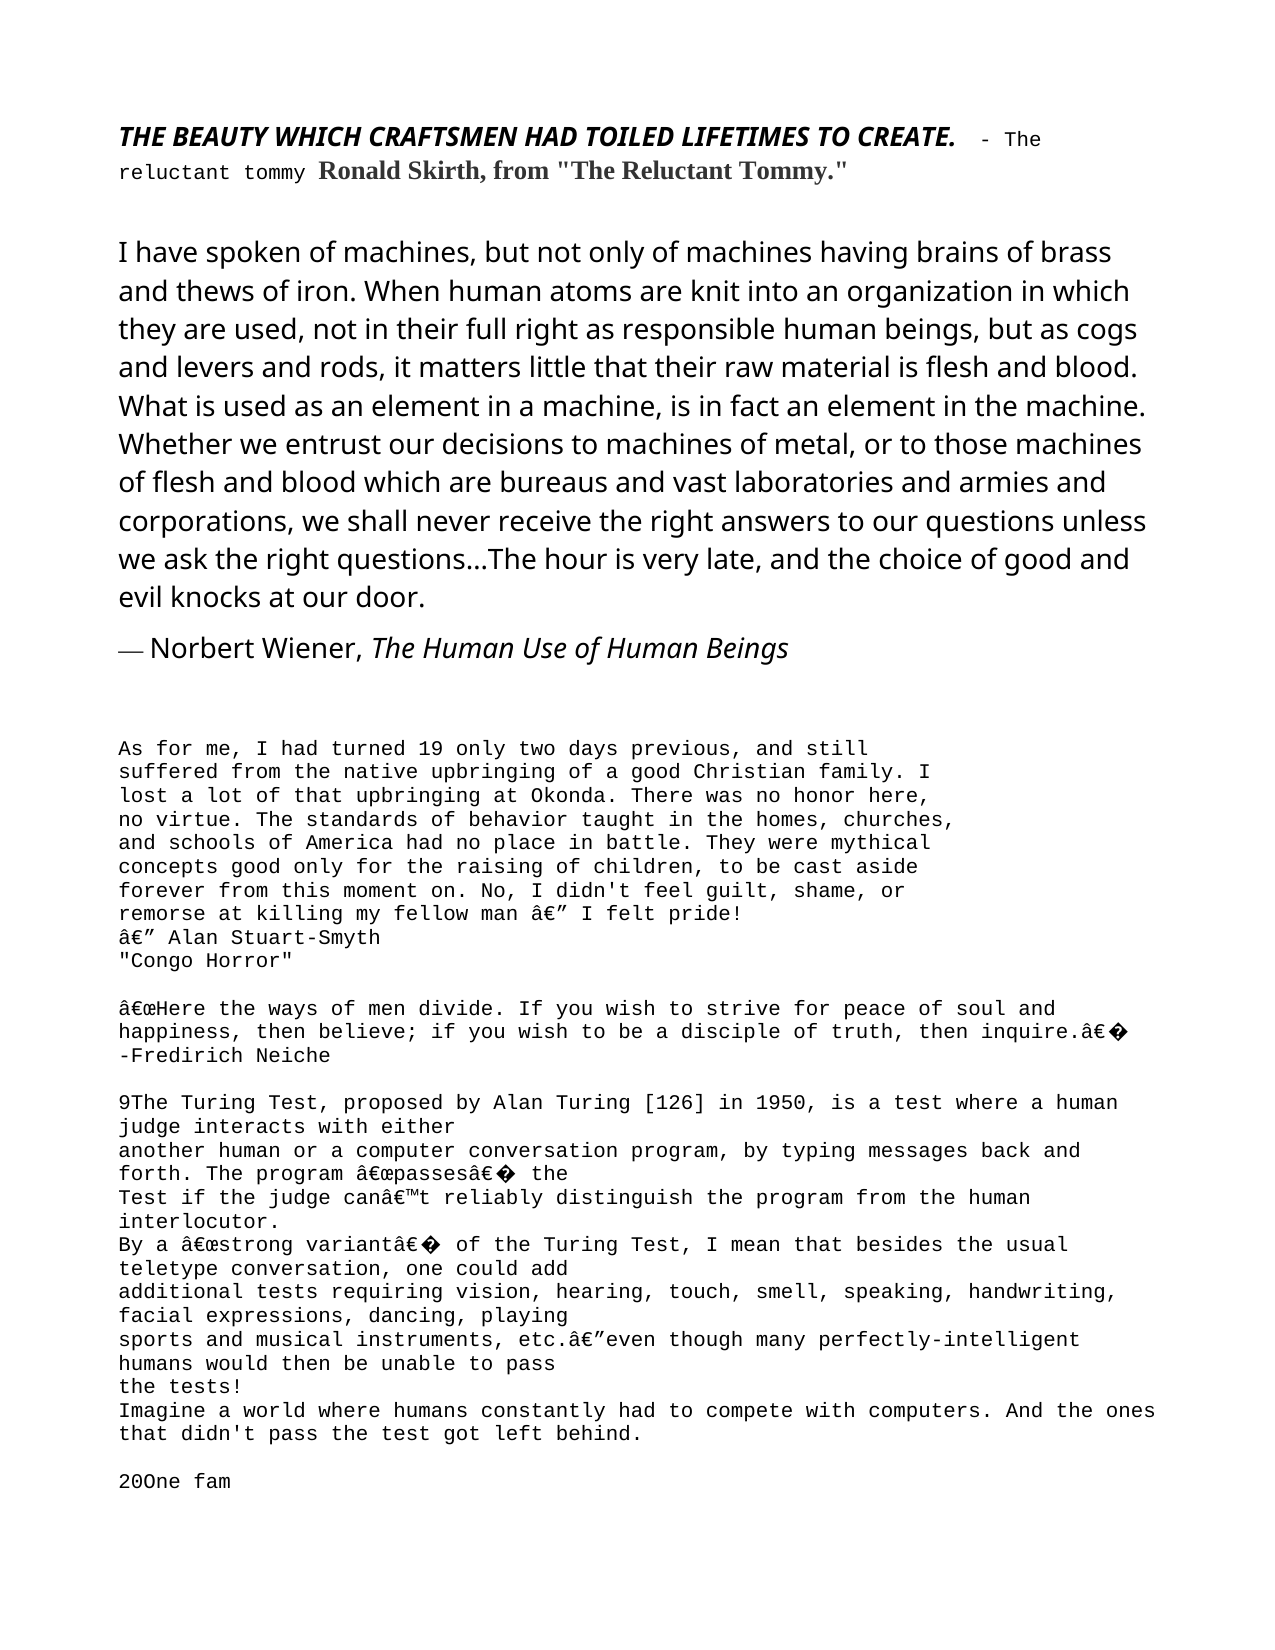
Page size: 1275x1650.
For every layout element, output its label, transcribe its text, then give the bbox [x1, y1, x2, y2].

text 9The Turing Test, proposed by Alan Turing [126] in 1950, is a test where a human judge interacts with either [118, 1092, 1157, 1140]
text no virtue. The standards of behavior taught in the homes, churches, [118, 809, 1157, 832]
text As for me, I had turned 19 only two days previous, and still [118, 738, 1157, 761]
text concepts good only for the raising of children, to be cast aside [118, 856, 1157, 879]
text Test if the judge canâ€™t reliably distinguish the program from the human interlocutor. [118, 1187, 1157, 1234]
text sports and musical instruments, etc.â€”even though many perfectly-intelligent humans would then be unable to pass [118, 1329, 1157, 1376]
text the tests! [118, 1376, 1157, 1400]
text remorse at killing my fellow man â€” I felt pride! [118, 903, 1157, 927]
text "Congo Horror" [118, 951, 1157, 974]
text â€œHere the ways of men divide. If you wish to strive for peace of soul and happiness, then believe; if you wish to be a disciple of truth, then inquire.â€� [118, 998, 1157, 1045]
text â€” Alan Stuart-Smyth [118, 927, 1157, 951]
text — Norbert Wiener, The Human Use of Human Beings [118, 628, 1157, 667]
text Imagine a world where humans constantly had to compete with computers. And the ones that didn't pass the test got left behind. [118, 1400, 1157, 1447]
text I have spoken of machines, but not only of machines having brains of brass and thews of iron. When human atoms are knit into an organization in which they are used, not in their full right as responsible human beings, but as cogs and levers and rods, it matters little that their raw material is flesh and blood. What is used as an element in a machine, is in fact an element in the machine. Whether we entrust our decisions to machines of metal, or to those machines of flesh and blood which are bureaus and vast laboratories and armies and corporations, we shall never receive the right answers to our questions unless we ask the right questions…The hour is very late, and the choice of good and evil knocks at our door. [118, 233, 1157, 616]
text forever from this moment on. No, I didn't feel guilt, shame, or [118, 879, 1157, 903]
text and schools of America had no place in battle. They were mythical [118, 832, 1157, 856]
text additional tests requiring vision, hearing, touch, smell, speaking, handwriting, facial expressions, dancing, playing [118, 1282, 1157, 1329]
text 20One fam [118, 1471, 1157, 1494]
text -Fredirich Neiche [118, 1045, 1157, 1069]
text suffered from the native upbringing of a good Christian family. I [118, 761, 1157, 785]
text lost a lot of that upbringing at Okonda. There was no honor here, [118, 785, 1157, 809]
text another human or a computer conversation program, by typing messages back and forth. The program â€œpassesâ€� the [118, 1140, 1157, 1187]
text By a â€œstrong variantâ€� of the Turing Test, I mean that besides the usual teletype conversation, one could add [118, 1234, 1157, 1282]
text THE BEAUTY WHICH CRAFTSMEN HAD TOILED LIFETIMES TO CREATE. - The reluctant tommy Ronald Skirth, from "The Reluctant Tommy." [118, 118, 1157, 233]
